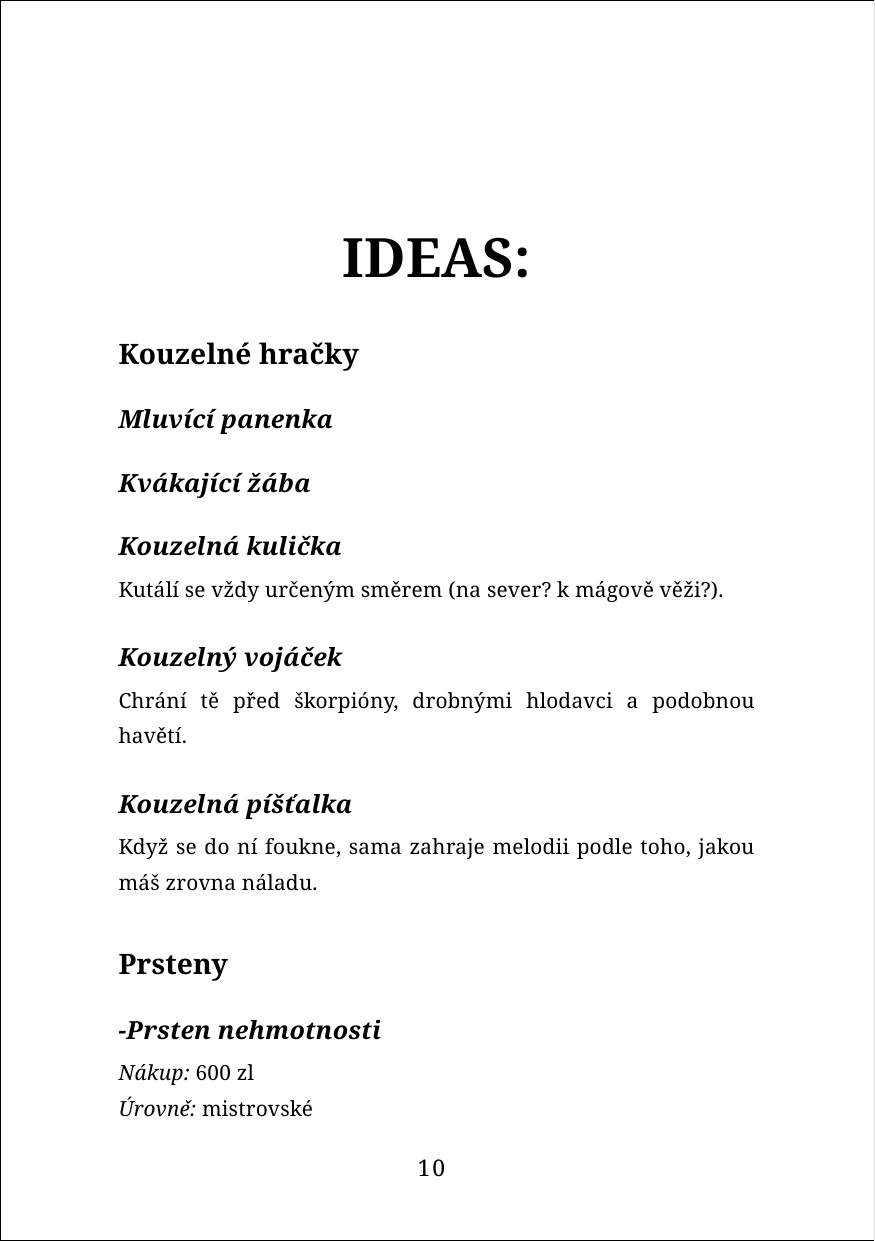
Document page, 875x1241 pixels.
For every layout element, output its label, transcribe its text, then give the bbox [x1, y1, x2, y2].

text Chrání tě před škorpióny, drobnými hlodavci a podobnou havětí. [118, 686, 756, 750]
subtitle Kouzelná kulička [118, 529, 756, 563]
text Kutálí se vždy určeným směrem (na sever? k mágově věži?). [118, 575, 756, 603]
subtitle Kouzelné hračky [118, 334, 756, 372]
subtitle IDEAS: [118, 219, 756, 293]
subtitle Kouzelný vojáček [118, 640, 756, 674]
subtitle -Prsten nehmotnosti [118, 1012, 756, 1046]
subtitle Mluvící panenka [118, 402, 756, 436]
subtitle Kvákající žába [118, 466, 756, 499]
text Když se do ní foukne, sama zahraje melodii podle toho, jakou máš zrovna náladu. [118, 832, 756, 896]
text Nákup: 600 zl Úrovně: mistrovské [118, 1058, 756, 1122]
subtitle Prsteny [118, 944, 756, 983]
subtitle Kouzelná píšťalka [118, 786, 756, 820]
